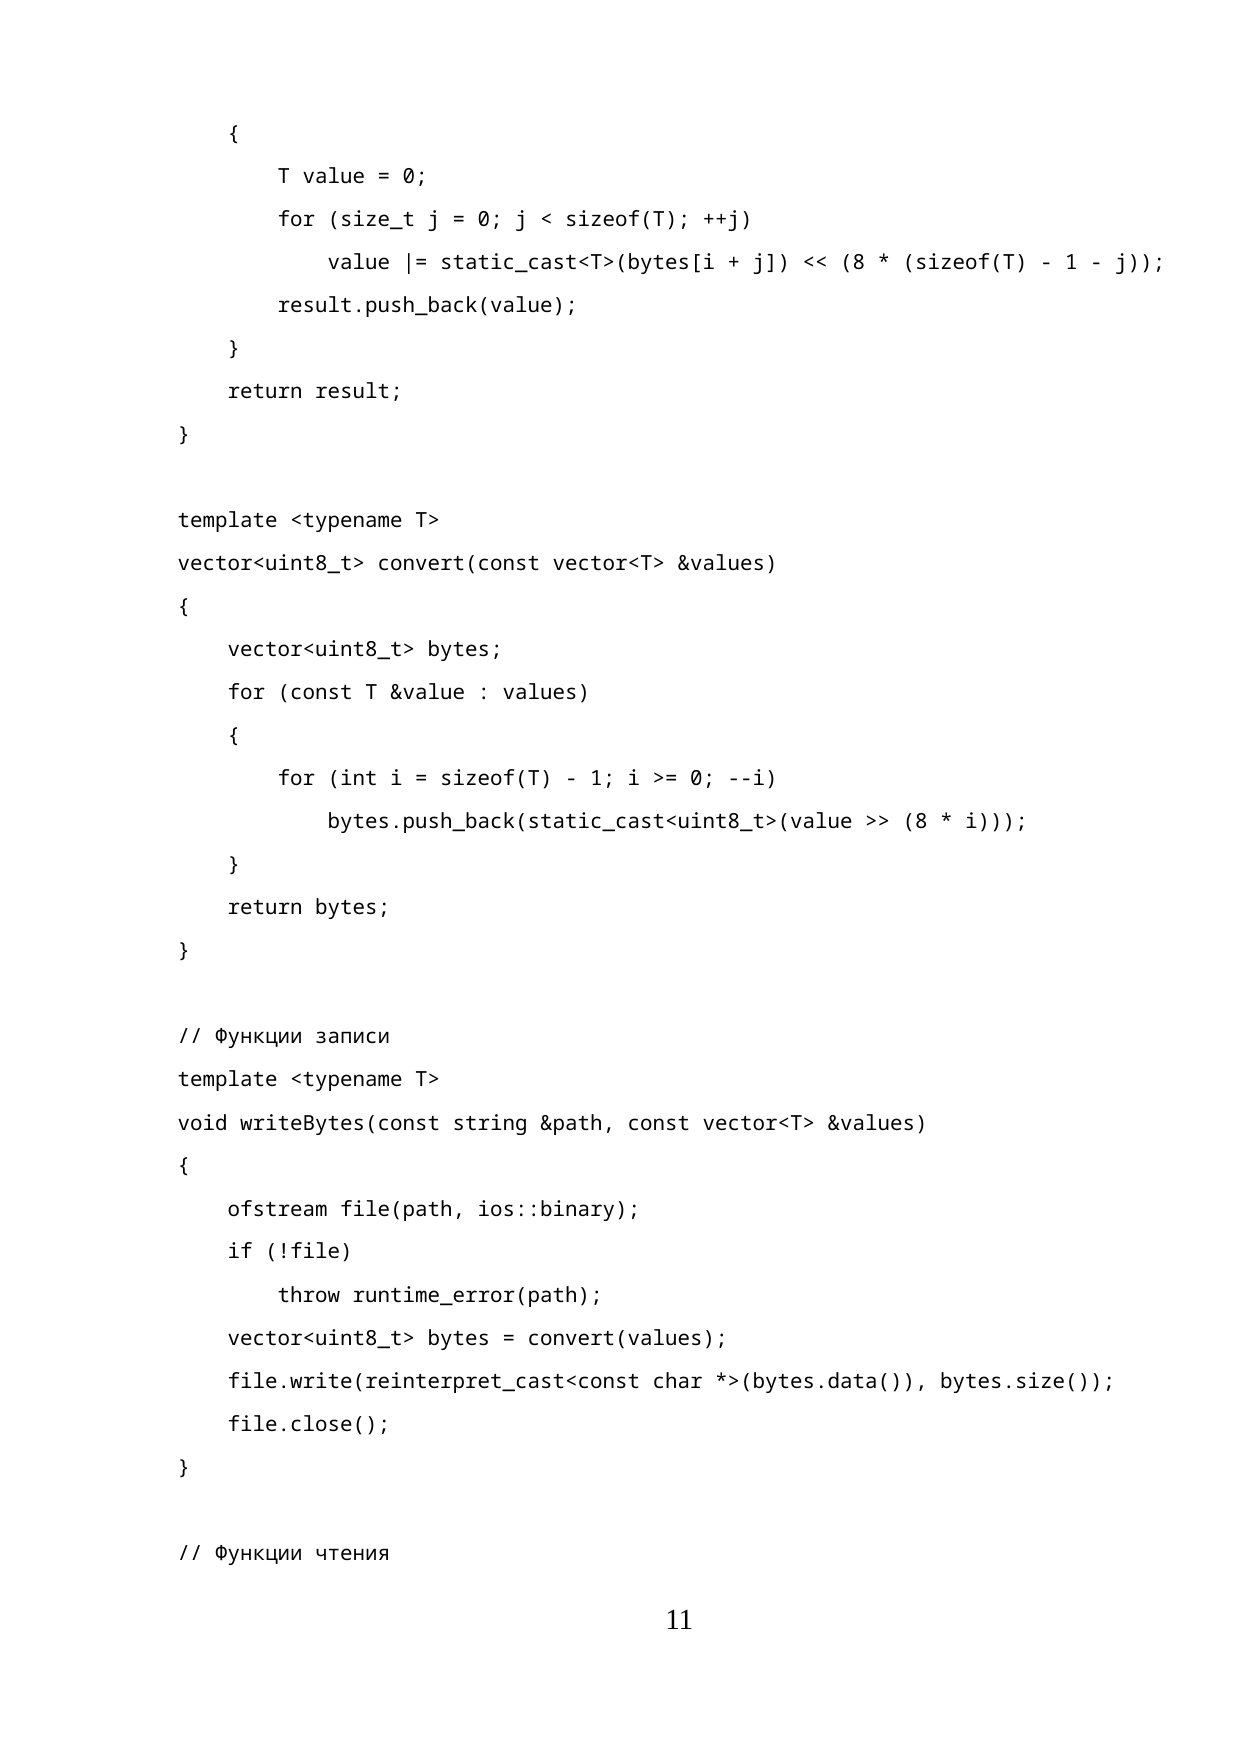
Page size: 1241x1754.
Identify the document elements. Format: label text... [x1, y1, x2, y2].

text return result; [177, 376, 1181, 405]
text { [177, 1151, 1181, 1179]
text } [177, 849, 1181, 878]
text result.push_back(value); [177, 290, 1181, 319]
text bytes.push_back(static_cast<uint8_t>(value >> (8 * i))); [177, 806, 1181, 835]
text { [177, 118, 1181, 147]
text } [177, 936, 1181, 964]
text throw runtime_error(path); [177, 1280, 1181, 1308]
text { [177, 720, 1181, 749]
text for (size_t j = 0; j < sizeof(T); ++j) [177, 204, 1181, 233]
text T value = 0; [177, 161, 1181, 189]
text } [177, 1452, 1181, 1480]
text vector<uint8_t> bytes; [177, 634, 1181, 663]
text } [177, 333, 1181, 362]
text return bytes; [177, 892, 1181, 921]
text vector<uint8_t> convert(const vector<T> &values) [177, 548, 1181, 577]
text ofstream file(path, ios::binary); [177, 1194, 1181, 1222]
text template <typename T> [177, 1064, 1181, 1093]
text void writeBytes(const string &path, const vector<T> &values) [177, 1108, 1181, 1136]
text value |= static_cast<T>(bytes[i + j]) << (8 * (sizeof(T) - 1 - j)); [177, 247, 1181, 276]
text // Функции записи [177, 1022, 1181, 1050]
text file.close(); [177, 1409, 1181, 1437]
text { [177, 591, 1181, 620]
text if (!file) [177, 1237, 1181, 1265]
text vector<uint8_t> bytes = convert(values); [177, 1323, 1181, 1351]
text file.write(reinterpret_cast<const char *>(bytes.data()), bytes.size()); [177, 1366, 1181, 1394]
text for (int i = sizeof(T) - 1; i >= 0; --i) [177, 763, 1181, 792]
text template <typename T> [177, 505, 1181, 534]
text // Функции чтения [177, 1538, 1181, 1566]
text for (const T &value : values) [177, 677, 1181, 706]
text } [177, 419, 1181, 448]
